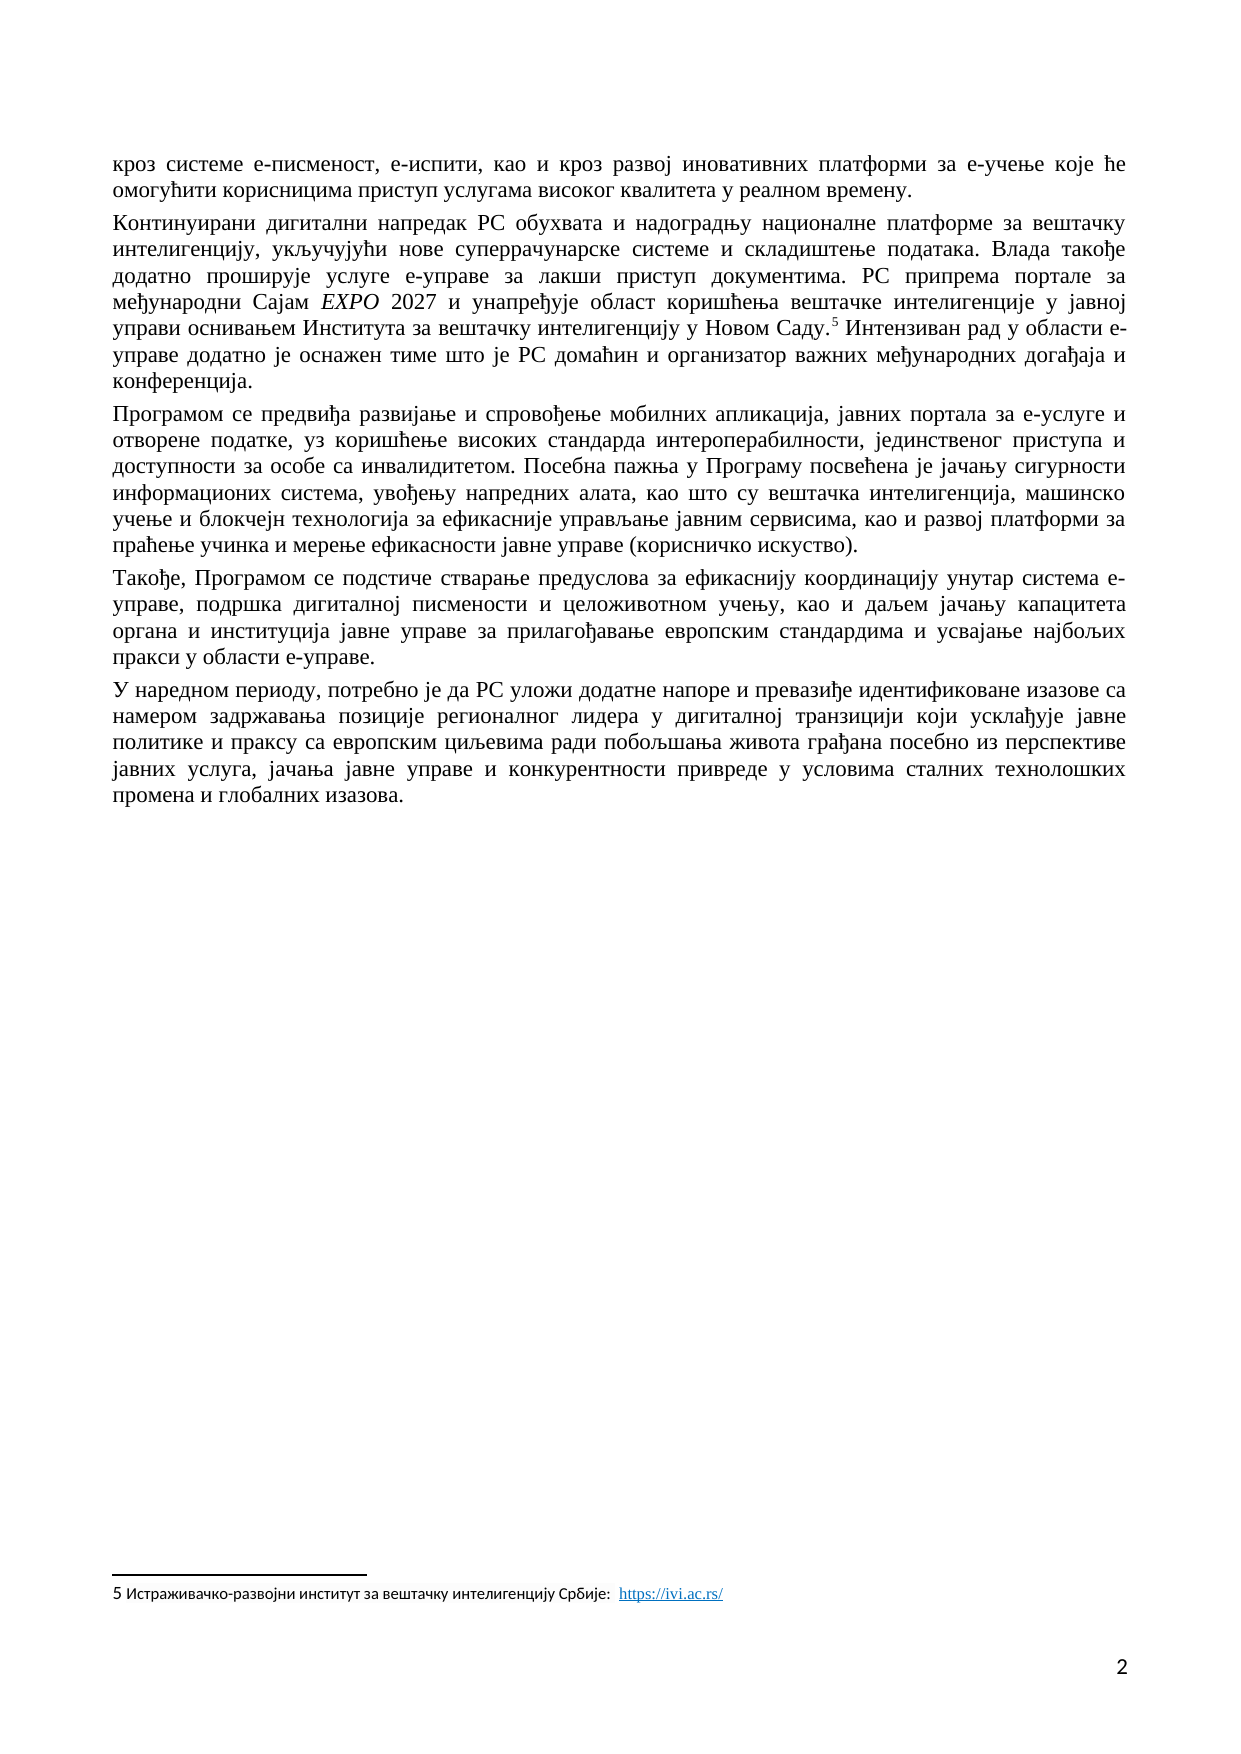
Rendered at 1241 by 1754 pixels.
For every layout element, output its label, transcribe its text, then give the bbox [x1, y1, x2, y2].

text Програмом се предвиђа развијање и спровођење мобилних апликација, јавних портала за е-услуге и отворене податке, уз коришћење високих стандарда интероперабилности, јединственог приступа и доступности за особе са инвалидитетом. Посебна пажња у Програму посвећена је јачању сигурности информационих система, увођењу напредних алата, као што су вештачка интелигенција, машинско учење и блокчејн технологија за ефикасније управљање јавним сервисима, као и развој платформи за праћење учинка и мерење ефикасности јавне управе (корисничко искуство). [112, 400, 1128, 558]
text Истраживачко-развојни институт за вештачку интелигенцију Србије: https://ivi.ac.rs/ [112, 1581, 1128, 1604]
text кроз системе е-писменост, е-испити, као и кроз развој иновативних платформи за е-учење које ће омогућити корисницима приступ услугама високог квалитета у реалном времену. [112, 150, 1128, 203]
text Такође, Програмом се подстиче стварање предуслова за ефикаснију координацију унутар система е-управе, подршка дигиталној писмености и целоживотном учењу, као и даљем јачању капацитета органа и институција јавне управе за прилагођавање европским стандардима и усвајање најбољих пракси у области е-управе. [112, 564, 1128, 669]
text Континуирани дигитални напредак РС обухвата и надоградњу националне платформе за вештачку интелигенцију, укључујући нове суперрачунарске системе и складиштење података. Влада такође додатно проширује услуге е-управе за лакши приступ документима. РС припрема портале за међународни Сајам ЕXPO 2027 и унапређује област коришћења вештачке интелигенције у јавној управи оснивањем Института за вештачку интелигенцију у Новом Саду. Интензиван рад у области е-управе додатно је оснажен тиме што је РС домаћин и организатор важних међународних догађаја и конференција. [112, 209, 1128, 393]
text У наредном периоду, потребно је да РС уложи додатне напоре и превазиђе идентификоване изазове са намером задржавања позиције регионалног лидера у дигиталној транзицији који усклађује јавне политике и праксу са европским циљевима ради побољшања живота грађана посебно из перспективе јавних услуга, јачања јавне управе и конкурентности привреде у условима сталних технолошких промена и глобалних изазова. [112, 676, 1128, 807]
